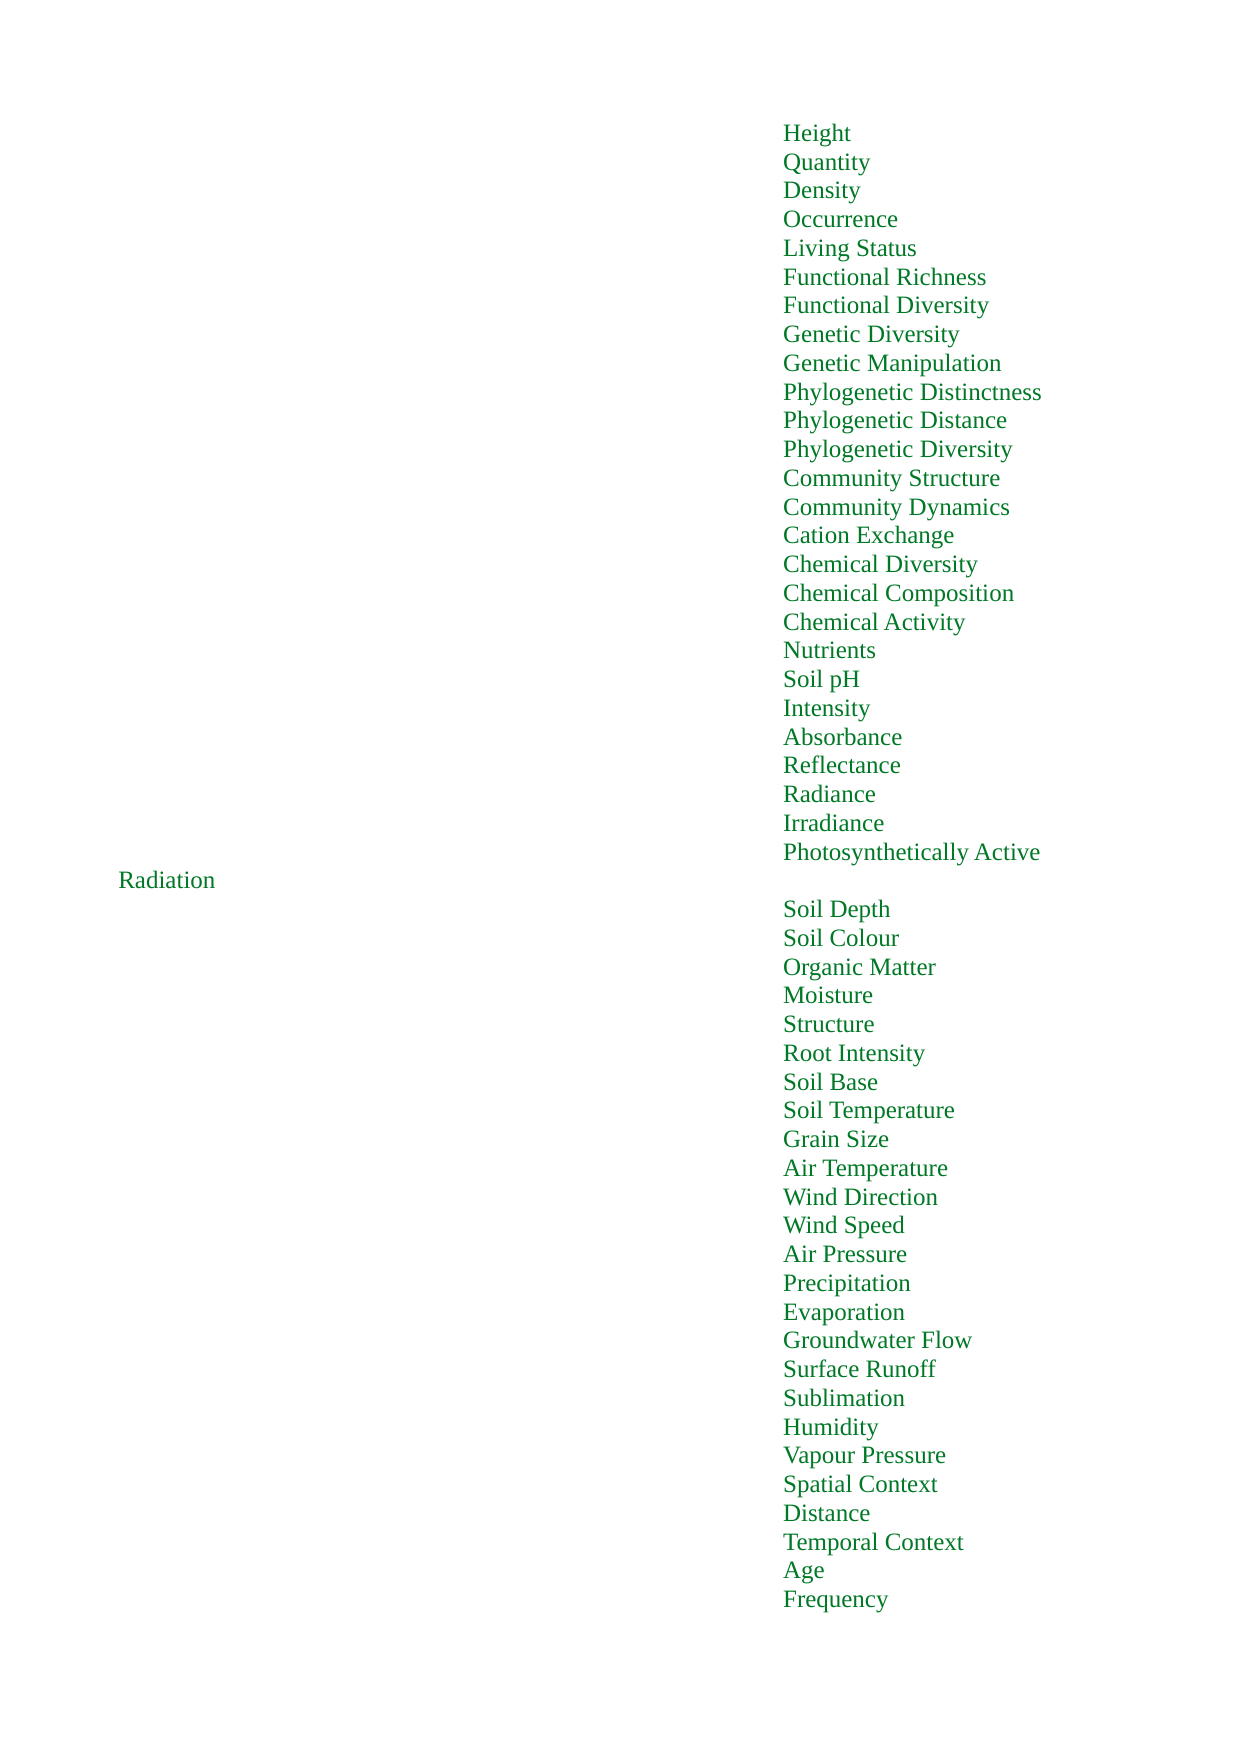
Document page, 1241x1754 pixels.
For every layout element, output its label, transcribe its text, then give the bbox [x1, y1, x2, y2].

text Photosynthetically Active Radiation [118, 837, 1122, 894]
text Humidity [118, 1412, 1122, 1441]
text Living Status [118, 233, 1122, 262]
text Reflectance [118, 751, 1122, 779]
text Irradiance [118, 808, 1122, 837]
text Evaporation [118, 1297, 1122, 1326]
text Groundwater Flow [118, 1326, 1122, 1354]
text Sublimation [118, 1383, 1122, 1412]
text Frequency [118, 1584, 1122, 1613]
text Genetic Diversity [118, 319, 1122, 348]
text Wind Direction [118, 1182, 1122, 1211]
text Soil Depth [118, 894, 1122, 923]
text Grain Size [118, 1124, 1122, 1153]
text Soil Base [118, 1067, 1122, 1096]
text Quantity [118, 147, 1122, 176]
text Structure [118, 1009, 1122, 1038]
text Surface Runoff [118, 1354, 1122, 1383]
text Air Pressure [118, 1239, 1122, 1268]
text Air Temperature [118, 1153, 1122, 1182]
text Soil Colour [118, 923, 1122, 952]
text Density [118, 176, 1122, 204]
text Vapour Pressure [118, 1441, 1122, 1469]
text Chemical Diversity [118, 549, 1122, 578]
text Chemical Activity [118, 607, 1122, 636]
text Genetic Manipulation [118, 348, 1122, 377]
text Temporal Context [118, 1527, 1122, 1556]
text Absorbance [118, 722, 1122, 751]
text Wind Speed [118, 1211, 1122, 1239]
text Occurrence [118, 204, 1122, 233]
text Soil pH [118, 664, 1122, 693]
text Soil Temperature [118, 1096, 1122, 1124]
text Chemical Composition [118, 578, 1122, 607]
text Organic Matter [118, 952, 1122, 981]
text Cation Exchange [118, 521, 1122, 549]
text Nutrients [118, 636, 1122, 664]
text Radiance [118, 779, 1122, 808]
text Phylogenetic Diversity [118, 434, 1122, 463]
text Community Dynamics [118, 492, 1122, 521]
text Moisture [118, 981, 1122, 1009]
text Precipitation [118, 1268, 1122, 1297]
text Age [118, 1556, 1122, 1584]
text Spatial Context [118, 1469, 1122, 1498]
text Intensity [118, 693, 1122, 722]
text Functional Diversity [118, 291, 1122, 319]
text Community Structure [118, 463, 1122, 492]
text Height [118, 118, 1122, 147]
text Functional Richness [118, 262, 1122, 291]
text Phylogenetic Distance [118, 406, 1122, 434]
text Root Intensity [118, 1038, 1122, 1067]
text Phylogenetic Distinctness [118, 377, 1122, 406]
text Distance [118, 1498, 1122, 1527]
